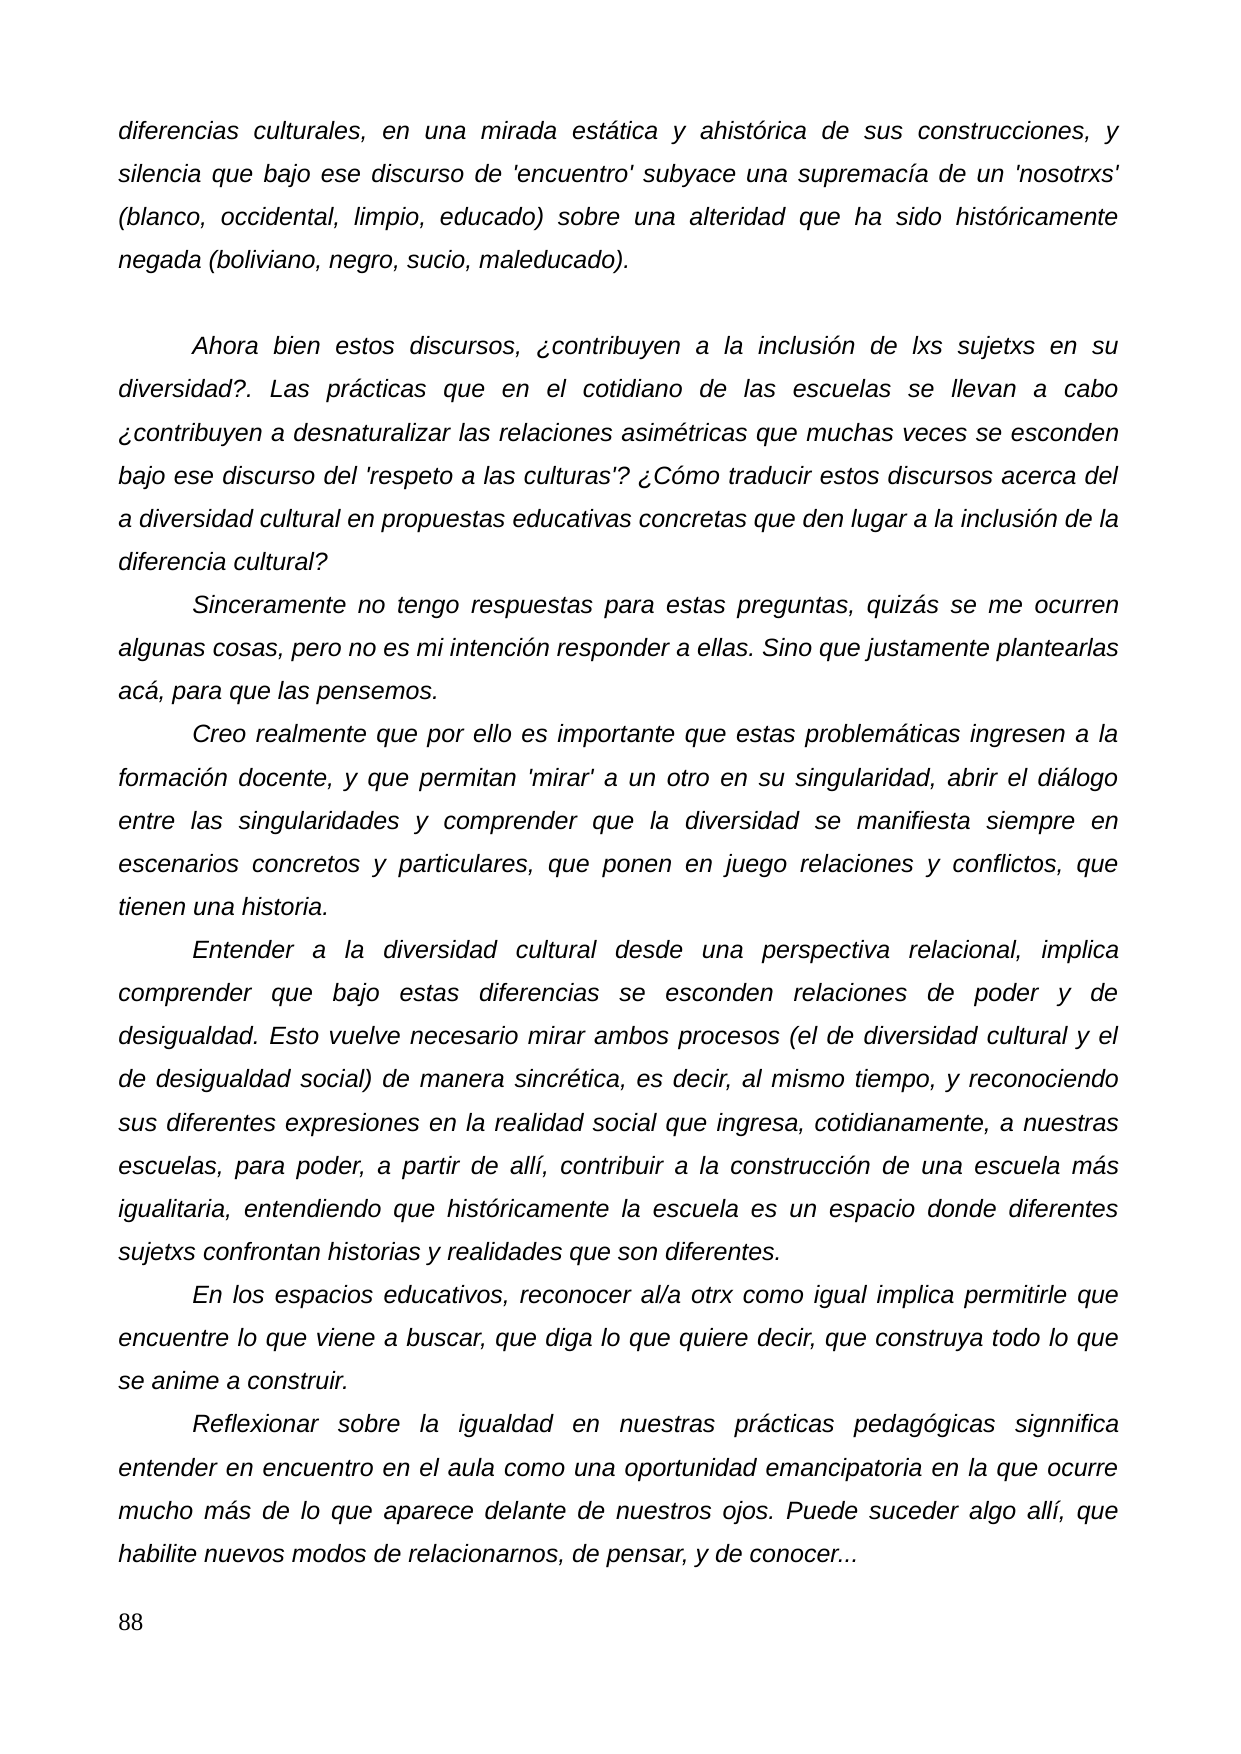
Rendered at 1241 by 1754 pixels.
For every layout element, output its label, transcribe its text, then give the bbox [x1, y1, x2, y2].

text Reflexionar sobre la igualdad en nuestras prácticas pedagógicas signnifica entender en encuentro en el aula como una oportunidad emancipatoria en la que ocurre mucho más de lo que aparece delante de nuestros ojos. Puede suceder algo allí, que habilite nuevos modos de relacionarnos, de pensar, y de conocer... [118, 1409, 1123, 1567]
text diferencias culturales, en una mirada estática y ahistórica de sus construcciones, y silencia que bajo ese discurso de 'encuentro' subyace una supremacía de un 'nosotrxs' (blanco, occidental, limpio, educado) sobre una alteridad que ha sido históricamente negada (boliviano, negro, sucio, maleducado). [118, 116, 1123, 274]
text Sinceramente no tengo respuestas para estas preguntas, quizás se me ocurren algunas cosas, pero no es mi intención responder a ellas. Sino que justamente plantearlas acá, para que las pensemos. [118, 590, 1123, 705]
text Creo realmente que por ello es importante que estas problemáticas ingresen a la formación docente, y que permitan 'mirar' a un otro en su singularidad, abrir el diálogo entre las singularidades y comprender que la diversidad se manifiesta siempre en escenarios concretos y particulares, que ponen en juego relaciones y conflictos, que tienen una historia. [118, 719, 1123, 921]
text Ahora bien estos discursos, ¿contribuyen a la inclusión de lxs sujetxs en su diversidad?. Las prácticas que en el cotidiano de las escuelas se llevan a cabo ¿contribuyen a desnaturalizar las relaciones asimétricas que muchas veces se esconden bajo ese discurso del 'respeto a las culturas'? ¿Cómo traducir estos discursos acerca del a diversidad cultural en propuestas educativas concretas que den lugar a la inclusión de la diferencia cultural? [118, 331, 1123, 576]
text En los espacios educativos, reconocer al/a otrx como igual implica permitirle que encuentre lo que viene a buscar, que diga lo que quiere decir, que construya todo lo que se anime a construir. [118, 1280, 1123, 1395]
text Entender a la diversidad cultural desde una perspectiva relacional, implica comprender que bajo estas diferencias se esconden relaciones de poder y de desigualdad. Esto vuelve necesario mirar ambos procesos (el de diversidad cultural y el de desigualdad social) de manera sincrética, es decir, al mismo tiempo, y reconociendo sus diferentes expresiones en la realidad social que ingresa, cotidianamente, a nuestras escuelas, para poder, a partir de allí, contribuir a la construcción de una escuela más igualitaria, entendiendo que históricamente la escuela es un espacio donde diferentes sujetxs confrontan historias y realidades que son diferentes. [118, 935, 1123, 1266]
